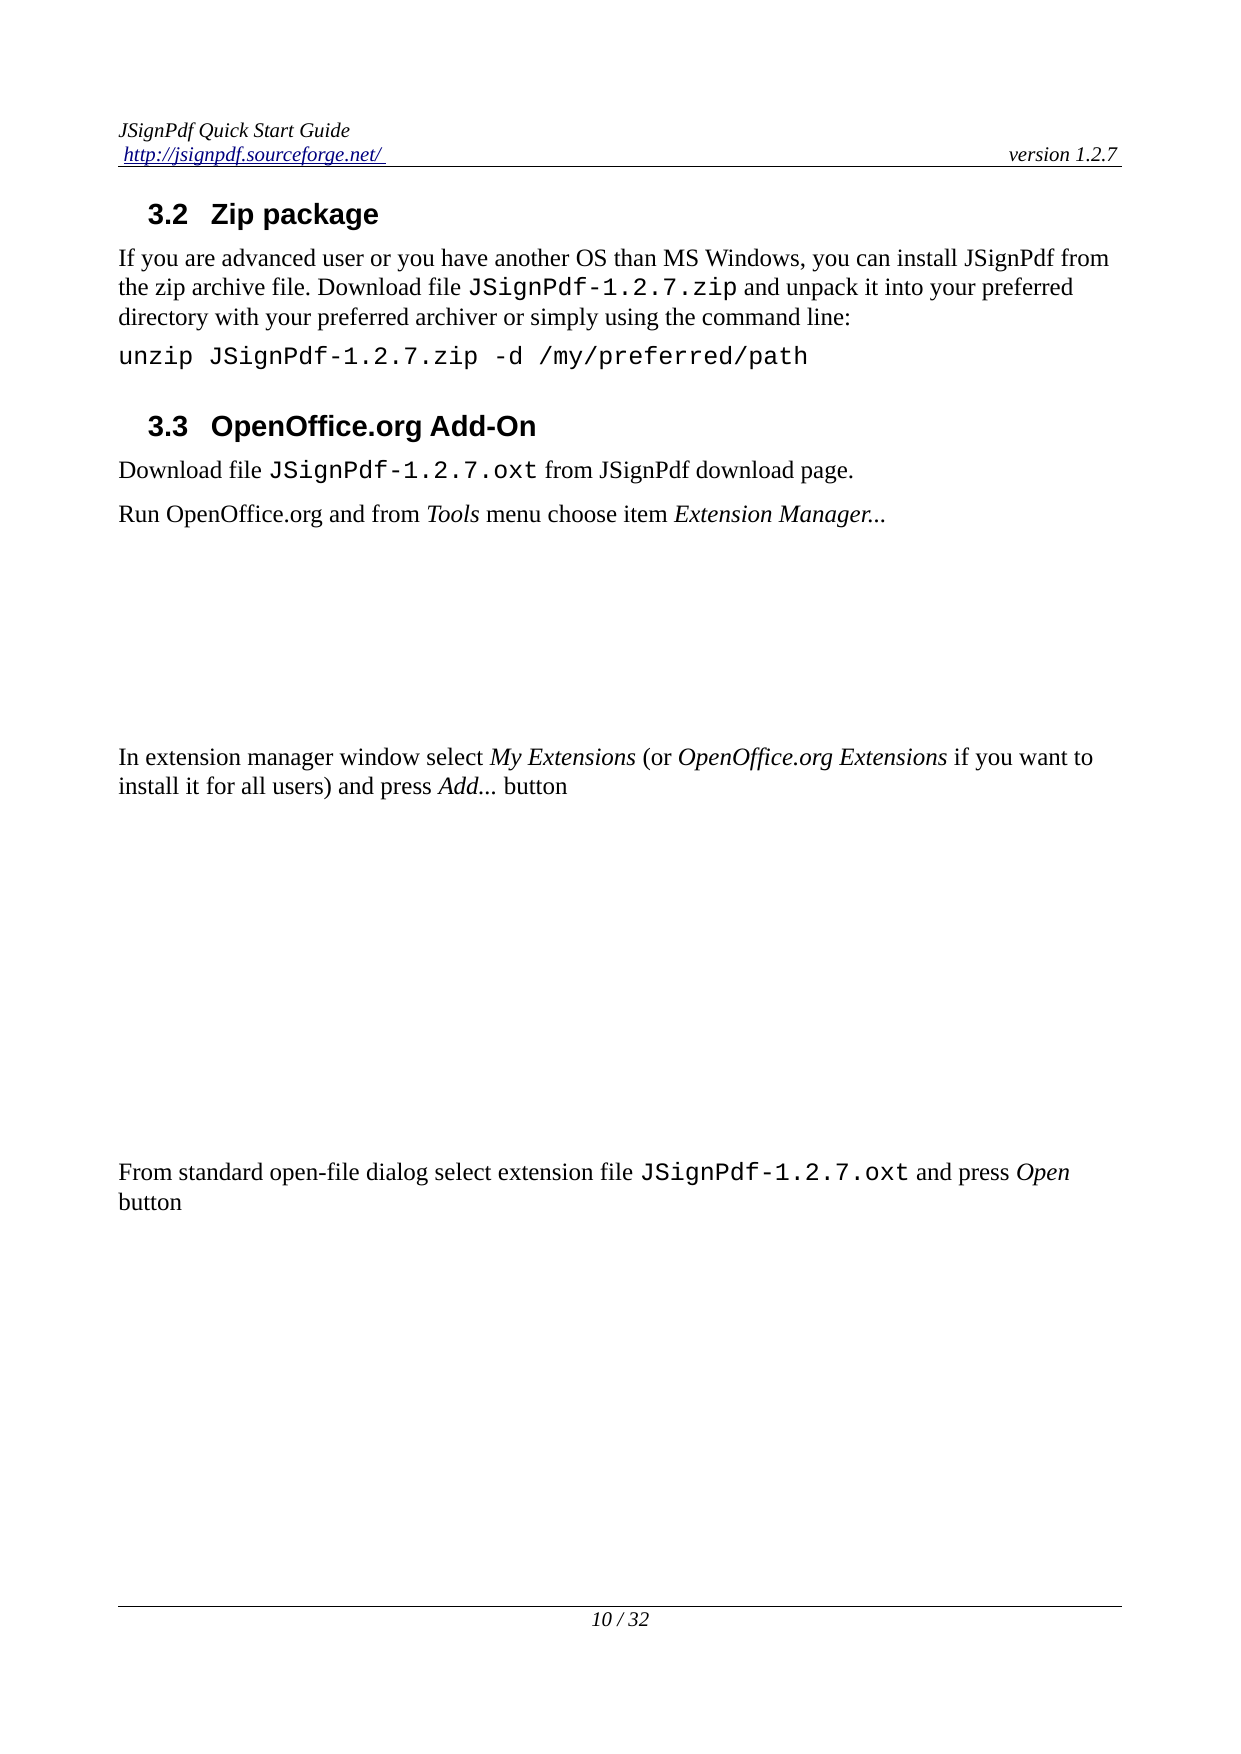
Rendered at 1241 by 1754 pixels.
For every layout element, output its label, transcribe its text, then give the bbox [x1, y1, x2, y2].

subtitle OpenOffice.org Add-On [148, 409, 1116, 443]
text Run OpenOffice.org and from Tools menu choose item Extension Manager... [118, 499, 1122, 528]
text If you are advanced user or you have another OS than MS Windows, you can install JSignPdf from the zip archive file. Download file JSignPdf-1.2.7.zip and unpack it into your preferred directory with your preferred archiver or simply using the command line: [118, 243, 1122, 331]
text In extension manager window select My Extensions (or OpenOffice.org Extensions if you want to install it for all users) and press Add... button [118, 540, 1122, 800]
text unzip JSignPdf-1.2.7.zip -d /my/preferred/path [118, 344, 1122, 372]
text Download file JSignPdf-1.2.7.oxt from JSignPdf download page. [118, 456, 1122, 486]
text From standard open-file dialog select extension file JSignPdf-1.2.7.oxt and press Open button [118, 812, 1122, 1216]
subtitle Zip package [148, 197, 1116, 230]
